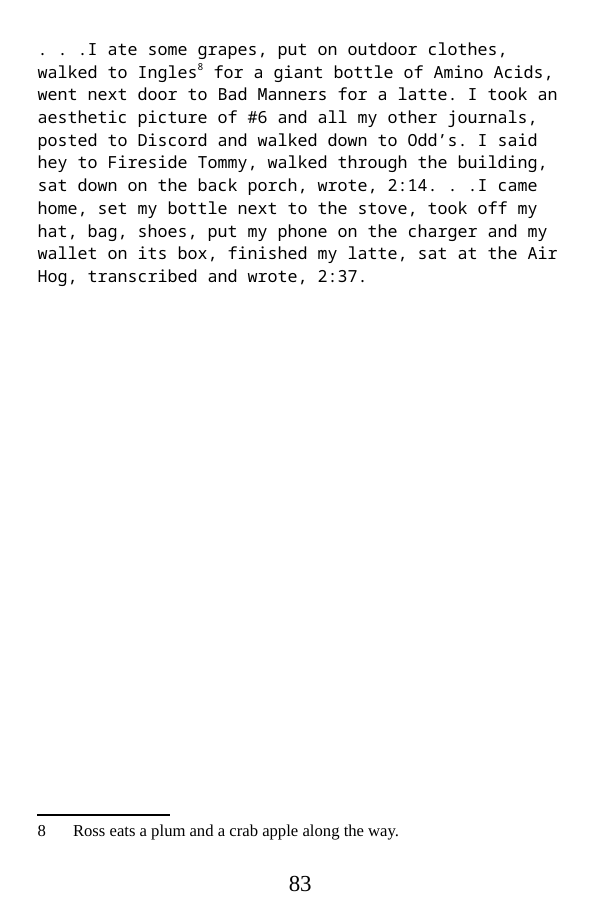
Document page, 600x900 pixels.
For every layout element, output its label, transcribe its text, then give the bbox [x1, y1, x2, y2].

text . . .I ate some grapes, put on outdoor clothes, walked to Ingles for a giant bottle of Amino Acids, went next door to Bad Manners for a latte. I took an aesthetic picture of #6 and all my other journals, posted to Discord and walked down to Odd’s. I said hey to Fireside Tommy, walked through the building, sat down on the back porch, wrote, 2:14. . .I came home, set my bottle next to the stove, took off my hat, bag, shoes, put my phone on the charger and my wallet on its box, finished my latte, sat at the Air Hog, transcribed and wrote, 2:37. [37, 37, 562, 287]
text Ross eats a plum and a crab apple along the way. [37, 821, 562, 840]
